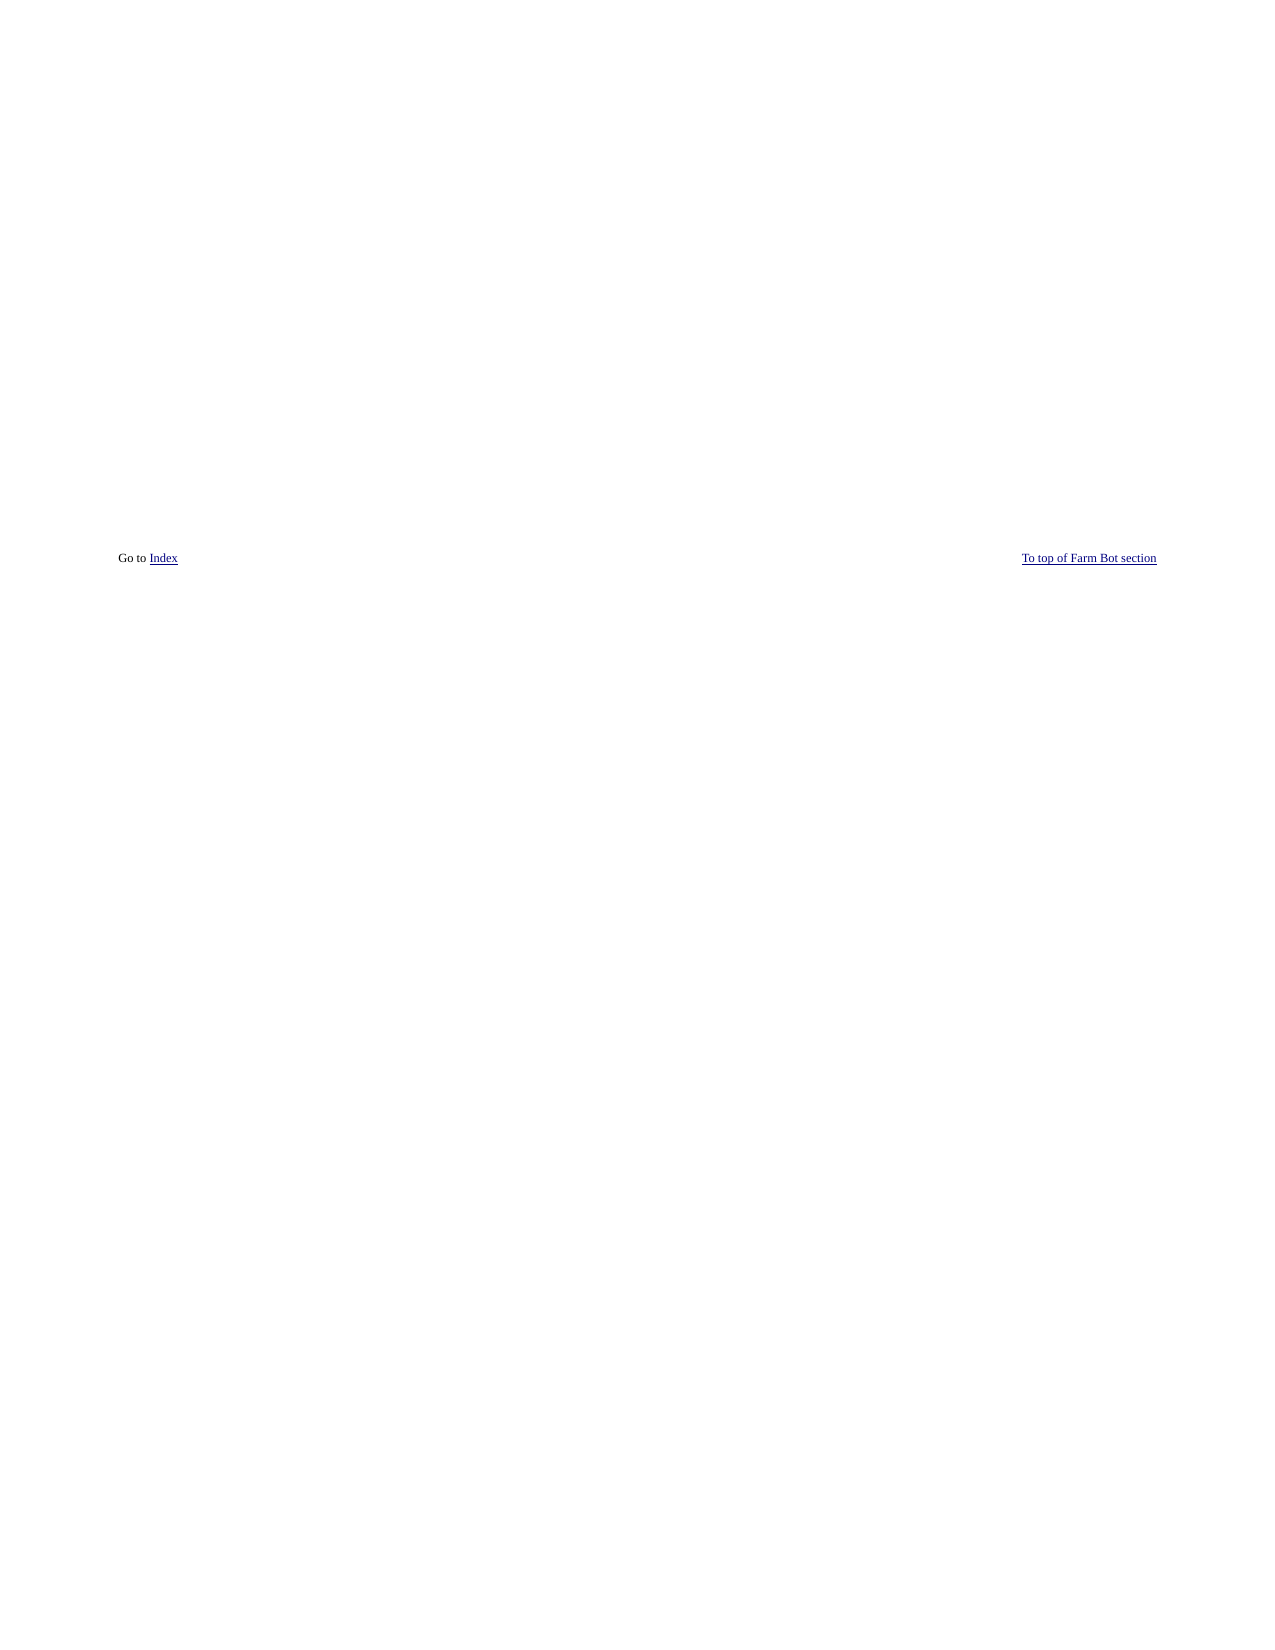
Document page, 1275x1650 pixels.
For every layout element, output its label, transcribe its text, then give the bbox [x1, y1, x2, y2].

text Go to Index To top of Farm Bot section [118, 551, 1157, 566]
